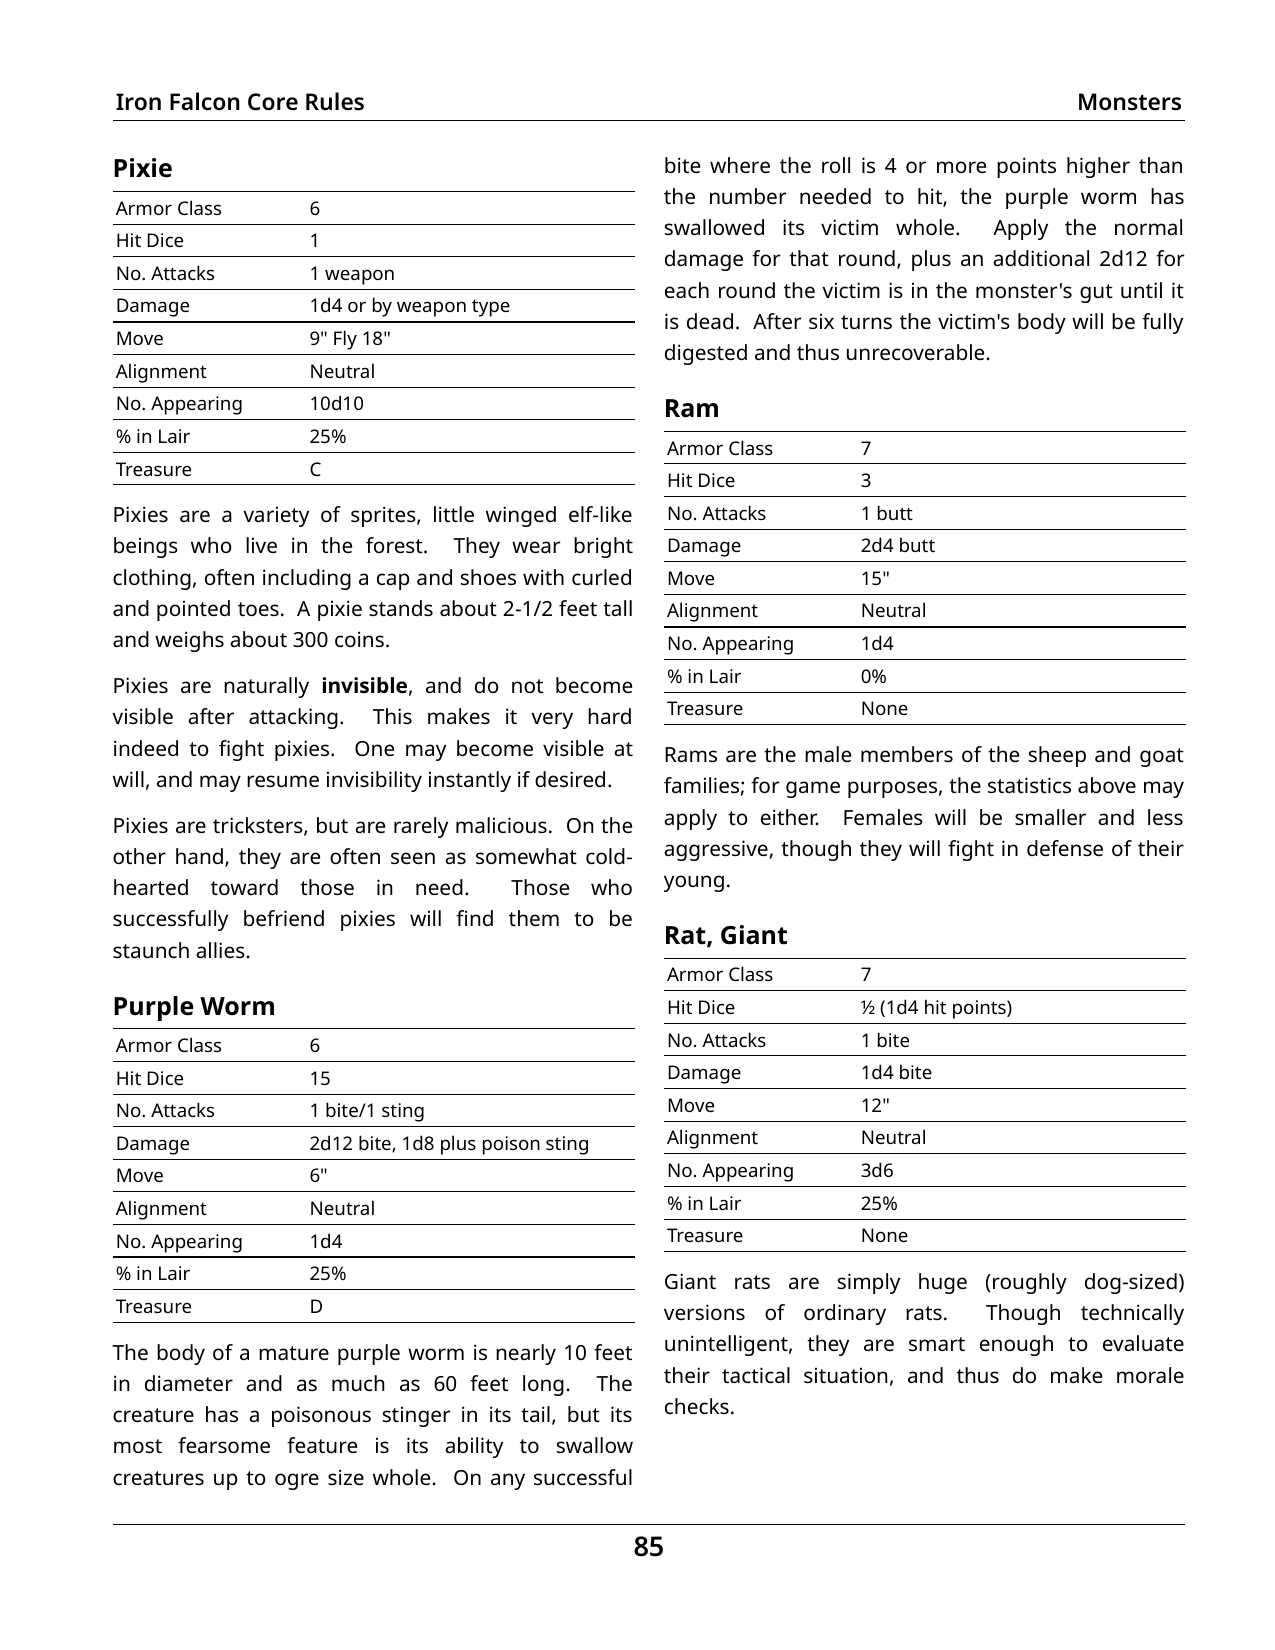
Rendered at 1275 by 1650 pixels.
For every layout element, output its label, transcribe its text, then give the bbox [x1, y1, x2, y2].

table_cell 1 [306, 225, 634, 256]
table_cell 1 bite/1 sting [306, 1095, 634, 1126]
table_cell 10d10 [306, 388, 634, 419]
table_cell None [858, 1220, 1186, 1251]
subtitle Ram [664, 391, 1185, 425]
table_cell 6" [306, 1160, 634, 1191]
table_cell 15 [306, 1062, 634, 1093]
table_cell Treasure [664, 1220, 857, 1251]
table_cell No. Appearing [113, 388, 306, 419]
table_cell Neutral [858, 1122, 1186, 1153]
table_header Armor Class [113, 192, 306, 223]
table_cell % in Lair [664, 660, 857, 692]
table_cell Neutral [306, 1192, 634, 1224]
table_cell Alignment [664, 595, 857, 626]
table_cell 1 butt [858, 497, 1186, 528]
table_cell 2d12 bite, 1d8 plus poison sting [306, 1127, 634, 1159]
table_cell 1d4 [858, 628, 1186, 659]
table_header Armor Class [664, 432, 857, 463]
table_cell 25% [858, 1187, 1186, 1218]
text Pixies are tricksters, but are rarely malicious. On the other hand, they are often seen as somewhat cold-hearted toward those in need. Those who successfully befriend pixies will find them to be staunch allies. [112, 811, 634, 964]
table_cell No. Attacks [113, 1095, 306, 1126]
table_cell Alignment [113, 1192, 306, 1224]
table_cell 15" [858, 562, 1186, 594]
table_cell 0% [858, 660, 1186, 692]
table_cell 1d4 bite [858, 1056, 1186, 1088]
table_cell Neutral [306, 355, 634, 387]
table_header Armor Class [664, 959, 857, 990]
table_cell Treasure [113, 1290, 306, 1322]
table_cell 25% [306, 420, 634, 452]
table_cell Hit Dice [664, 991, 857, 1023]
text Rams are the male members of the sheep and goat families; for game purposes, the statistics above may apply to either. Females will be smaller and less aggressive, though they will fight in defense of their young. [664, 740, 1185, 894]
table_cell None [858, 693, 1186, 724]
table_cell 9" Fly 18" [306, 323, 634, 354]
text Giant rats are simply huge (roughly dog-sized) versions of ordinary rats. Though technically unintelligent, they are smart enough to evaluate their tactical situation, and thus do make morale checks. [664, 1267, 1185, 1421]
table_cell 12" [858, 1089, 1186, 1121]
table_cell Alignment [113, 355, 306, 387]
table_cell No. Attacks [664, 1024, 857, 1055]
table_cell D [306, 1290, 634, 1322]
table_cell Alignment [664, 1122, 857, 1153]
table_cell ½ (1d4 hit points) [858, 991, 1186, 1023]
table_cell Move [664, 1089, 857, 1121]
subtitle Pixie [112, 151, 634, 185]
table_cell Move [113, 1160, 306, 1191]
table_cell % in Lair [664, 1187, 857, 1218]
table_cell No. Attacks [664, 497, 857, 528]
table_cell No. Appearing [664, 1154, 857, 1186]
table_cell 2d4 butt [858, 530, 1186, 561]
table_cell 3d6 [858, 1154, 1186, 1186]
table_header Armor Class [113, 1029, 306, 1061]
table_cell 3 [858, 464, 1186, 496]
table_cell Damage [113, 290, 306, 321]
table_cell 1 bite [858, 1024, 1186, 1055]
table_header 6 [306, 192, 634, 223]
table_cell Hit Dice [113, 225, 306, 256]
table_cell Hit Dice [113, 1062, 306, 1093]
table_cell % in Lair [113, 1258, 306, 1289]
table_cell Damage [113, 1127, 306, 1159]
table_cell C [306, 453, 634, 484]
subtitle Rat, Giant [664, 917, 1185, 952]
table_cell No. Appearing [664, 628, 857, 659]
table_cell Neutral [858, 595, 1186, 626]
table_cell 1 weapon [306, 257, 634, 289]
table_header 7 [858, 959, 1186, 990]
text Pixies are a variety of sprites, little winged elf-like beings who live in the forest. They wear bright clothing, often including a cap and shoes with curled and pointed toes. A pixie stands about 2-1/2 feet tall and weighs about 300 coins. [112, 500, 634, 654]
table_cell No. Attacks [113, 257, 306, 289]
table_header 6 [306, 1029, 634, 1061]
table_header 7 [858, 432, 1186, 463]
table_cell Treasure [113, 453, 306, 484]
table_cell Treasure [664, 693, 857, 724]
table_cell Move [664, 562, 857, 594]
table_cell Move [113, 323, 306, 354]
text Pixies are naturally invisible, and do not become visible after attacking. This makes it very hard indeed to fight pixies. One may become visible at will, and may resume invisibility instantly if desired. [112, 671, 634, 793]
table_cell Hit Dice [664, 464, 857, 496]
table_cell 1d4 [306, 1225, 634, 1256]
table_cell 1d4 or by weapon type [306, 290, 634, 321]
table_cell Damage [664, 530, 857, 561]
text The body of a mature purple worm is nearly 10 feet in diameter and as much as 60 feet long. The creature has a poisonous stinger in its tail, but its most fearsome feature is its ability to swallow creatures up to ogre size whole. On any successful [112, 1338, 634, 1491]
table_cell % in Lair [113, 420, 306, 452]
table_cell No. Appearing [113, 1225, 306, 1256]
table_cell Damage [664, 1056, 857, 1088]
table_cell 25% [306, 1258, 634, 1289]
subtitle Purple Worm [112, 988, 634, 1022]
text bite where the roll is 4 or more points higher than the number needed to hit, the purple worm has swallowed its victim whole. Apply the normal damage for that round, plus an additional 2d12 for each round the victim is in the monster's gut until it is dead. After six turns the victim's body will be fully digested and thus unrecoverable. [664, 151, 1185, 367]
